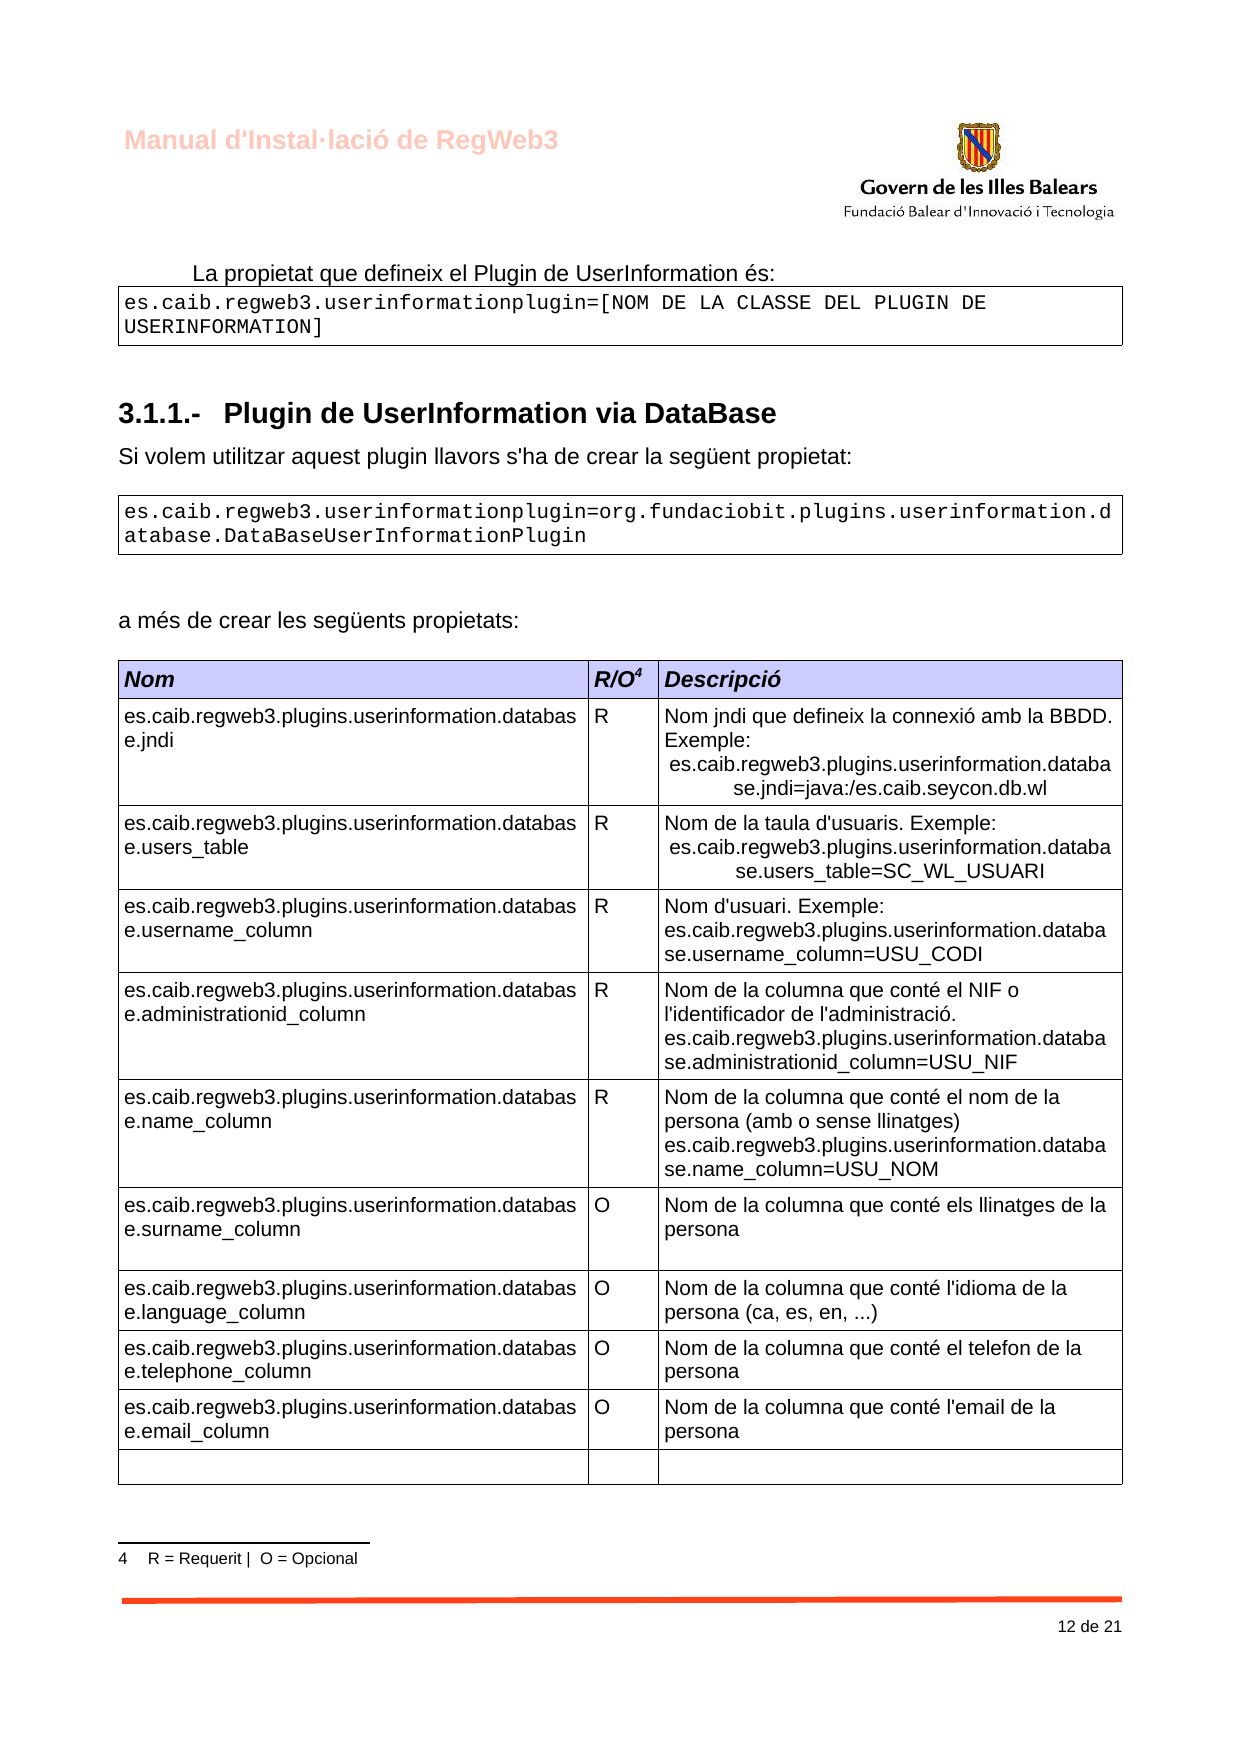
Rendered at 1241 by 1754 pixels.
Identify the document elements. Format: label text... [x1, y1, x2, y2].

text Si volem utilitzar aquest plugin llavors s'ha de crear la següent propietat: [118, 443, 1122, 469]
table_cell O [589, 1331, 658, 1389]
table_header es.caib.regweb3.userinformationplugin=org.fundaciobit.plugins.userinformation.database.DataBaseUserInformationPlugin [119, 496, 1122, 554]
table_cell Nom de la taula d'usuaris. Exemple: es.caib.regweb3.plugins.userinformation.database.users_table=SC_WL_USUARI [659, 806, 1122, 888]
table_cell es.caib.regweb3.plugins.userinformation.database.language_column [119, 1271, 588, 1329]
table_cell [589, 1450, 658, 1484]
table_cell Nom d'usuari. Exemple: es.caib.regweb3.plugins.userinformation.database.username_column=USU_CODI [659, 890, 1122, 972]
text La propietat que defineix el Plugin de UserInformation és: [118, 260, 1122, 286]
table_cell R [589, 890, 658, 972]
table_cell es.caib.regweb3.plugins.userinformation.database.telephone_column [119, 1331, 588, 1389]
table_cell O [589, 1390, 658, 1448]
table_cell Nom de la columna que conté el nom de la persona (amb o sense llinatges) es.caib.regweb3.plugins.userinformation.database.name_column=USU_NOM [659, 1080, 1122, 1187]
table_cell O [589, 1271, 658, 1329]
table_cell es.caib.regweb3.plugins.userinformation.database.administrationid_column [119, 973, 588, 1079]
table_header Descripció [659, 661, 1122, 698]
table_header Nom [119, 661, 588, 698]
picture [840, 123, 1117, 220]
table_cell Nom de la columna que conté els llinatges de la persona [659, 1188, 1122, 1270]
table_cell Nom jndi que defineix la connexió amb la BBDD. Exemple: es.caib.regweb3.plugins.userinformation.database.jndi=java:/es.caib.seycon.db.wl [659, 699, 1122, 805]
table_cell es.caib.regweb3.plugins.userinformation.database.jndi [119, 699, 588, 805]
table_cell es.caib.regweb3.plugins.userinformation.database.username_column [119, 890, 588, 972]
text a més de crear les següents propietats: [118, 607, 1122, 633]
table_header R/O [589, 661, 658, 698]
table_cell Nom de la columna que conté l'idioma de la persona (ca, es, en, ...) [659, 1271, 1122, 1329]
subtitle Plugin de UserInformation via DataBase [118, 397, 1122, 430]
table_cell [659, 1450, 1122, 1484]
table_cell R [589, 806, 658, 888]
table_cell es.caib.regweb3.plugins.userinformation.database.email_column [119, 1390, 588, 1448]
table_cell Nom de la columna que conté el telefon de la persona [659, 1331, 1122, 1389]
table_cell R [589, 1080, 658, 1187]
table_cell es.caib.regweb3.plugins.userinformation.database.name_column [119, 1080, 588, 1187]
table_cell R [589, 973, 658, 1079]
table_cell O [589, 1188, 658, 1270]
table_cell es.caib.regweb3.plugins.userinformation.database.users_table [119, 806, 588, 888]
table_cell R [589, 699, 658, 805]
table_cell es.caib.regweb3.plugins.userinformation.database.surname_column [119, 1188, 588, 1270]
table_cell [119, 1450, 588, 1484]
table_header es.caib.regweb3.userinformationplugin=[NOM DE LA CLASSE DEL PLUGIN DE USERINFORMATION] [119, 287, 1122, 345]
table_cell Nom de la columna que conté l'email de la persona [659, 1390, 1122, 1448]
table_cell Nom de la columna que conté el NIF o l'identificador de l'administració. es.caib.regweb3.plugins.userinformation.database.administrationid_column=USU_NIF [659, 973, 1122, 1079]
